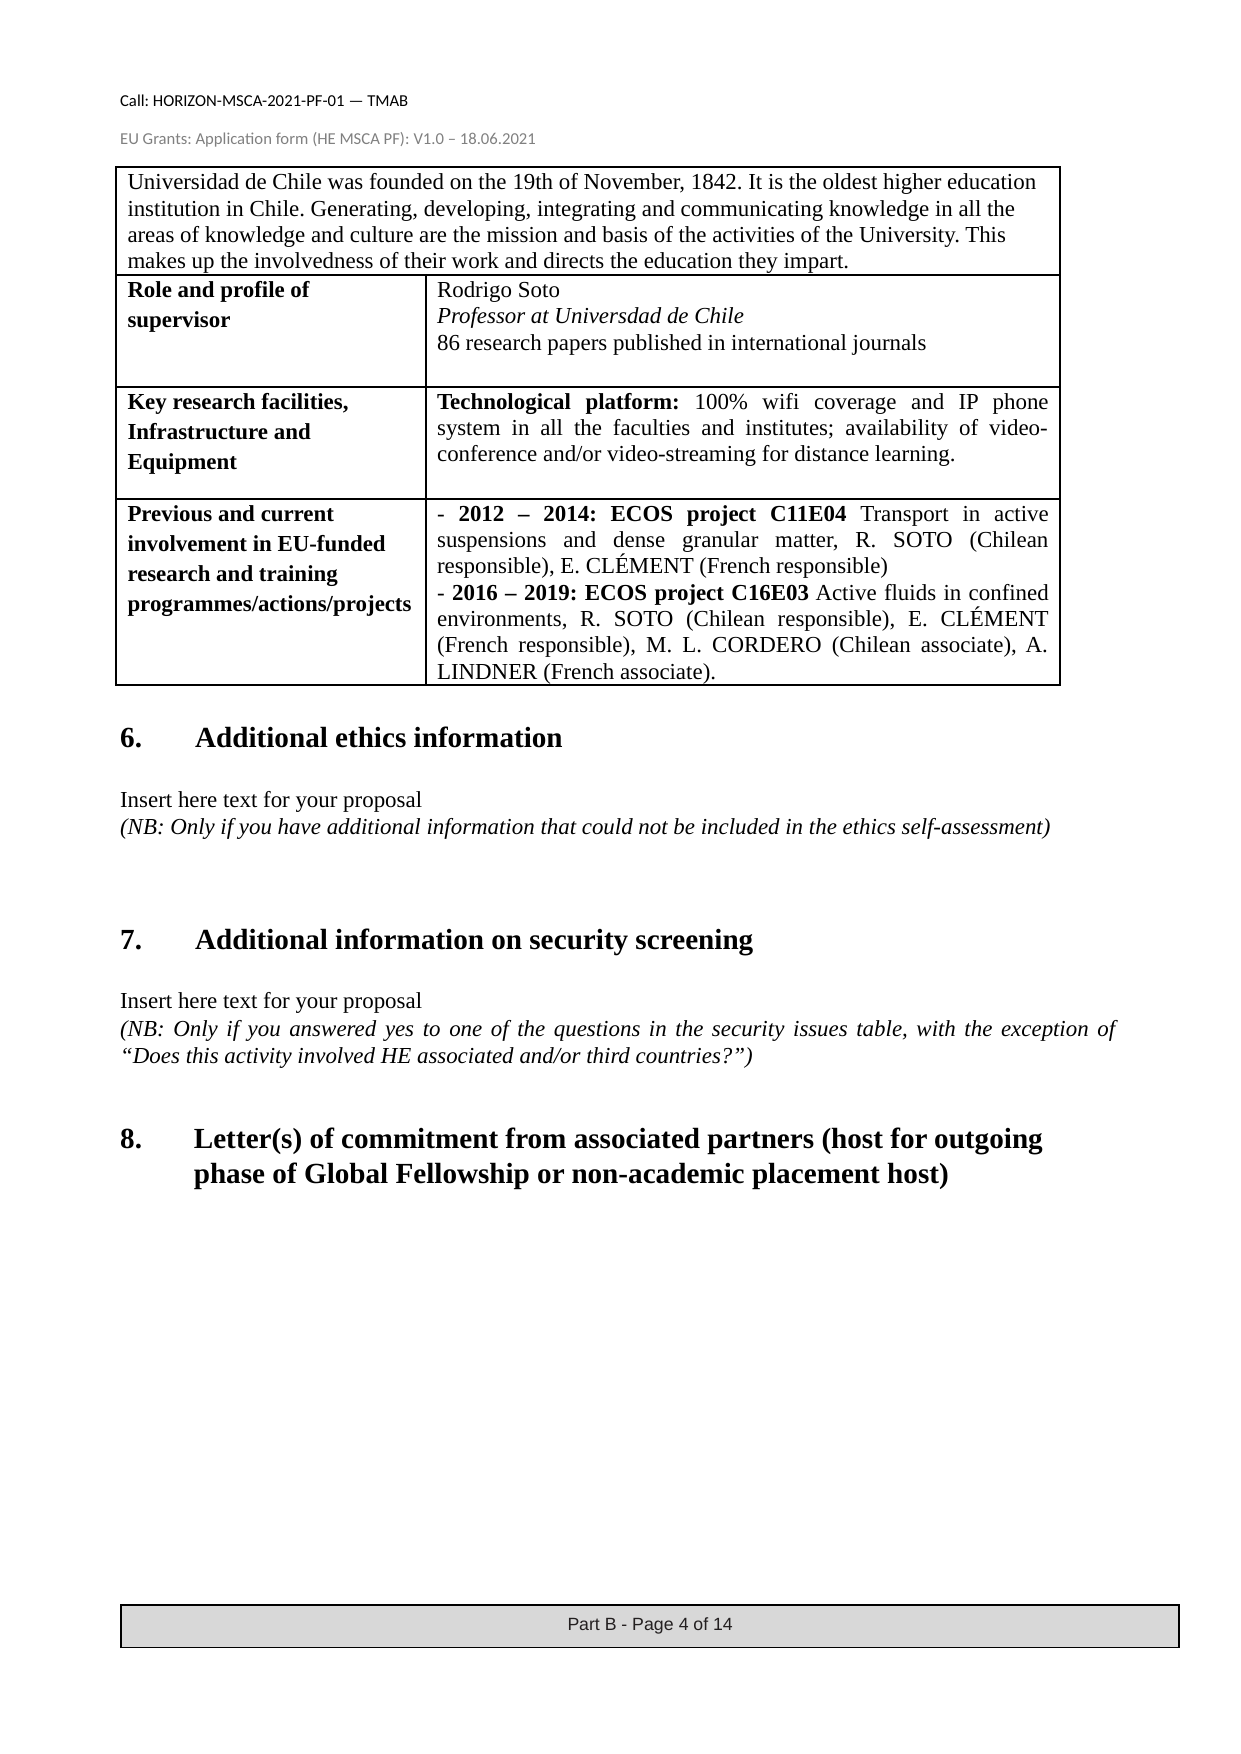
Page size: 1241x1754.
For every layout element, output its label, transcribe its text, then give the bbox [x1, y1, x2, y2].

table_cell Key research facilities, Infrastructure and Equipment [117, 388, 425, 497]
table_cell Universidad de Chile was founded on the 19th of November, 1842. It is the oldest higher education institution in Chile. Generating, developing, integrating and communicating knowledge in all the areas of knowledge and culture are the mission and basis of the activities of the University. This makes up the involvedness of their work and directs the education they impart. [117, 168, 1059, 274]
subtitle 7. Additional information on security screening [120, 922, 1121, 956]
subtitle 6. Additional ethics information [120, 720, 1121, 754]
text Insert here text for your proposal [120, 987, 1121, 1014]
table_cell - 2012 – 2014: ECOS project C11E04 Transport in active suspensions and dense granular matter, R. SOTO (Chilean responsible), E. CLÉMENT (French responsible) - 2016 – 2019: ECOS project C16E03 Active fluids in confined environments, R. SOTO (Chilean responsible), E. CLÉMENT (French responsible), M. L. CORDERO (Chilean associate), A. LINDNER (French associate). [427, 500, 1059, 684]
table_cell Rodrigo Soto Professor at Universdad de Chile 86 research papers published in international journals [427, 276, 1059, 386]
text Insert here text for your proposal [120, 786, 1121, 812]
table_cell Previous and current involvement in EU-funded research and training programmes/actions/projects [117, 500, 425, 684]
text (NB: Only if you answered yes to one of the questions in the security issues table, with the exception of “Does this activity involved HE associated and/or third countries?”) [120, 1015, 1121, 1069]
table_cell Role and profile of supervisor [117, 276, 425, 386]
table_cell Technological platform: 100% wifi coverage and IP phone system in all the faculties and institutes; availability of video-conference and/or video-streaming for distance learning. [427, 388, 1059, 497]
subtitle 8. Letter(s) of commitment from associated partners (host for outgoing phase of Global Fellowship or non-academic placement host) [120, 1121, 1121, 1190]
text (NB: Only if you have additional information that could not be included in the ethics self-assessment) [120, 813, 1121, 840]
